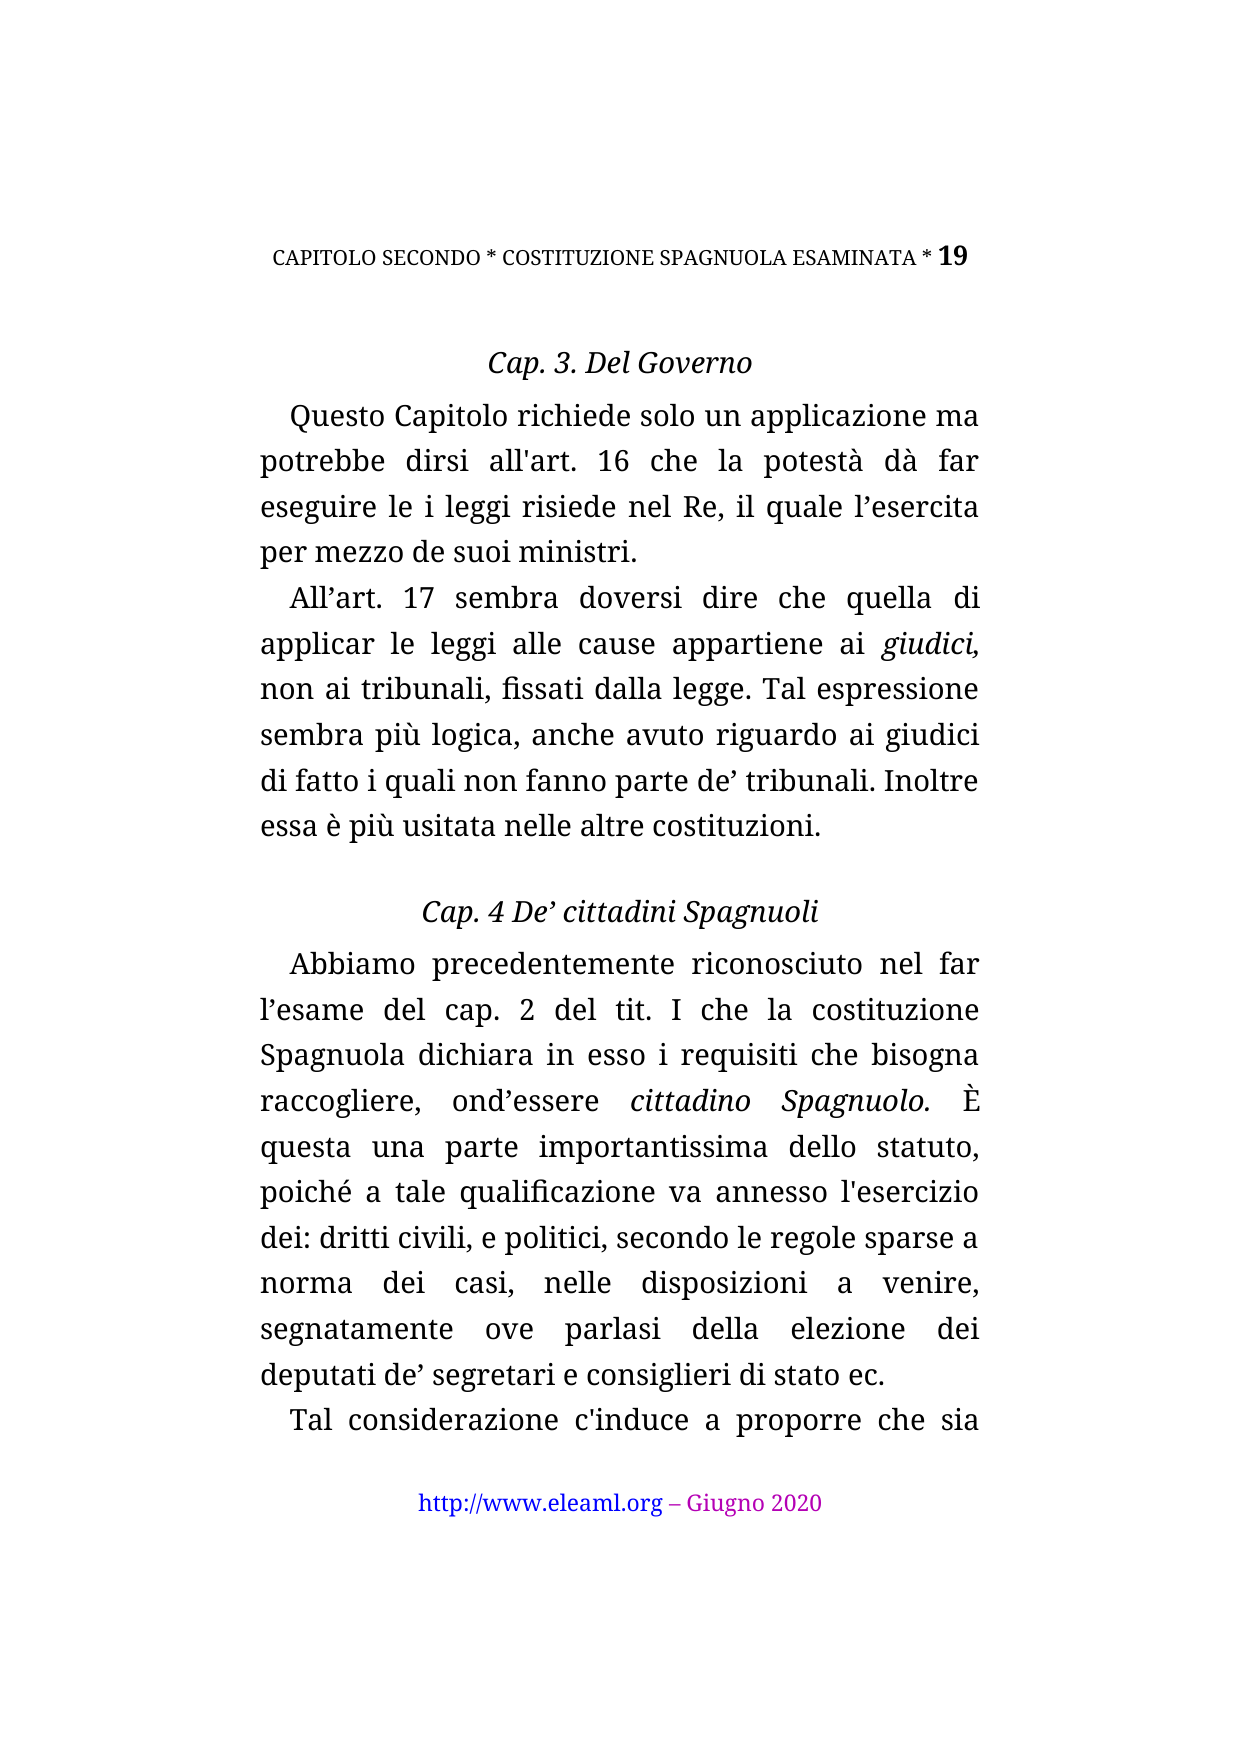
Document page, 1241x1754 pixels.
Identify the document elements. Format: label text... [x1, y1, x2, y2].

text Questo Capitolo richiede solo un applicazione ma potrebbe dirsi all'art. 16 che la potestà dà far eseguire le i leggi risiede nel Re, il quale l’esercita per mezzo de suoi ministri. [260, 395, 980, 571]
subtitle Cap. 3. Del Governo [260, 343, 980, 382]
subtitle Cap. 4 De’ cittadini Spagnuoli [260, 891, 980, 931]
text Abbiamo precedentemente riconosciuto nel far l’esame del cap. 2 del tit. I che la costituzione Spagnuola dichiara in esso i requisiti che bisogna raccogliere, ond’essere cittadino Spagnuolo. È questa una parte importantissima dello statuto, poiché a tale qualificazione va annesso l'esercizio dei: dritti civili, e politici, secondo le regole sparse a norma dei casi, nelle disposizioni a venire, segnatamente ove parlasi della elezione dei deputati de’ segretari e consiglieri di stato ec. [260, 943, 980, 1394]
text Tal considerazione c'induce a proporre che sia [260, 1400, 980, 1439]
text All’art. 17 sembra doversi dire che quella di applicar le leggi alle cause appartiene ai giudici, non ai tribunali, fissati dalla legge. Tal espressione sembra più logica, anche avuto riguardo ai giudici di fatto i quali non fanno parte de’ tribunali. Inoltre essa è più usitata nelle altre costituzioni. [260, 577, 980, 845]
